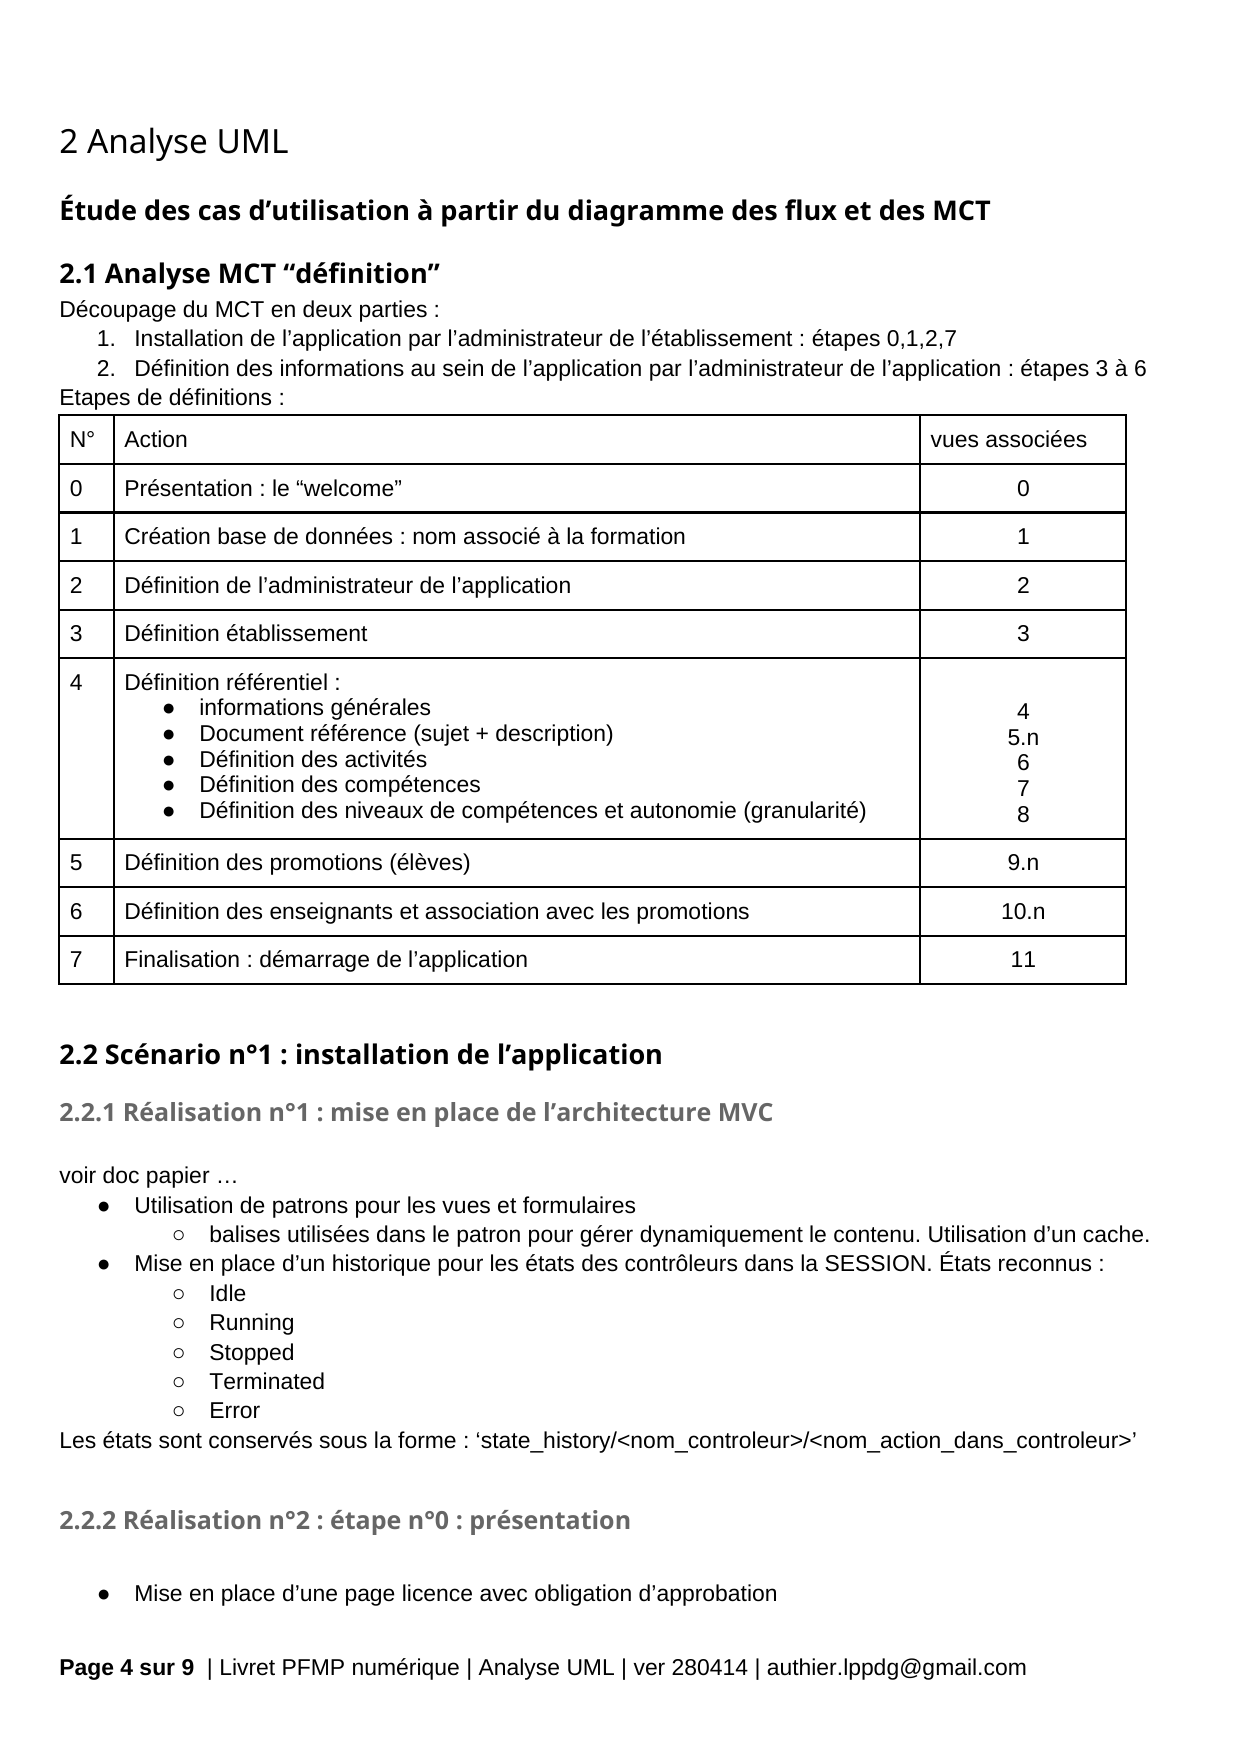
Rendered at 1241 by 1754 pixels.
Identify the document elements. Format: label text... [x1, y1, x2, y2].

table_cell 3 [60, 611, 113, 657]
text Découpage du MCT en deux parties : [59, 297, 1181, 322]
table_cell 3 [921, 611, 1125, 657]
table_cell Définition référentiel : informations générales Document référence (sujet + description) Définition des activités Définition des compétences Définition des niveaux de compétences et autonomie (granularité) [115, 659, 919, 837]
list balises utilisées dans le patron pour gérer dynamiquement le contenu. Utilisation d’un cache. [172, 1222, 1181, 1247]
table_cell 0 [921, 465, 1125, 511]
list Mise en place d’une page licence avec obligation d’approbation [97, 1581, 1181, 1607]
list Stopped [172, 1339, 1181, 1365]
subtitle 2.1 Analyse MCT “définition” [59, 254, 1181, 291]
table_cell Définition de l’administrateur de l’application [115, 562, 919, 608]
table_header N° [60, 416, 113, 463]
text Les états sont conservés sous la forme : ‘state_history/<nom_controleur>/<nom_action_dans_controleur>’ [59, 1427, 1181, 1453]
subtitle 2.2 Scénario n°1 : installation de l’application [59, 1035, 1181, 1072]
list Idle [172, 1280, 1181, 1306]
list Installation de l’application par l’administrateur de l’établissement : étapes 0,1,2,7 [97, 326, 1181, 352]
table_cell 1 [921, 514, 1125, 560]
table_cell Définition établissement [115, 611, 919, 657]
text Etapes de définitions : [59, 385, 1181, 411]
table_cell Présentation : le “welcome” [115, 465, 919, 511]
table_cell Finalisation : démarrage de l’application [115, 937, 919, 983]
subtitle 2.2.2 Réalisation n°2 : étape n°0 : présentation [59, 1503, 1181, 1537]
table_cell 0 [60, 465, 113, 511]
list Terminated [172, 1368, 1181, 1394]
table_cell Création base de données : nom associé à la formation [115, 514, 919, 560]
table_cell 4 5.n 6 7 8 [921, 659, 1125, 837]
table_cell 6 [60, 888, 113, 934]
subtitle 2 Analyse UML [59, 118, 1181, 163]
table_header Action [115, 416, 919, 463]
table_cell Définition des promotions (élèves) [115, 840, 919, 886]
table_cell 10.n [921, 888, 1125, 934]
table_cell 5 [60, 840, 113, 886]
list Définition des informations au sein de l’application par l’administrateur de l’application : étapes 3 à 6 [97, 356, 1181, 381]
table_cell 2 [921, 562, 1125, 608]
subtitle Étude des cas d’utilisation à partir du diagramme des flux et des MCT [59, 191, 1181, 228]
list Error [172, 1398, 1181, 1423]
list Utilisation de patrons pour les vues et formulaires [97, 1192, 1181, 1218]
table_cell 9.n [921, 840, 1125, 886]
subtitle 2.2.1 Réalisation n°1 : mise en place de l’architecture MVC [59, 1094, 1181, 1128]
text voir doc papier … [59, 1163, 1181, 1188]
list Running [172, 1310, 1181, 1335]
table_cell 2 [60, 562, 113, 608]
table_cell 4 [60, 659, 113, 837]
table_cell Définition des enseignants et association avec les promotions [115, 888, 919, 934]
table_cell 7 [60, 937, 113, 983]
list Mise en place d’un historique pour les états des contrôleurs dans la SESSION. États reconnus : [97, 1251, 1181, 1277]
table_header vues associées [921, 416, 1125, 463]
table_cell 1 [60, 514, 113, 560]
table_cell 11 [921, 937, 1125, 983]
